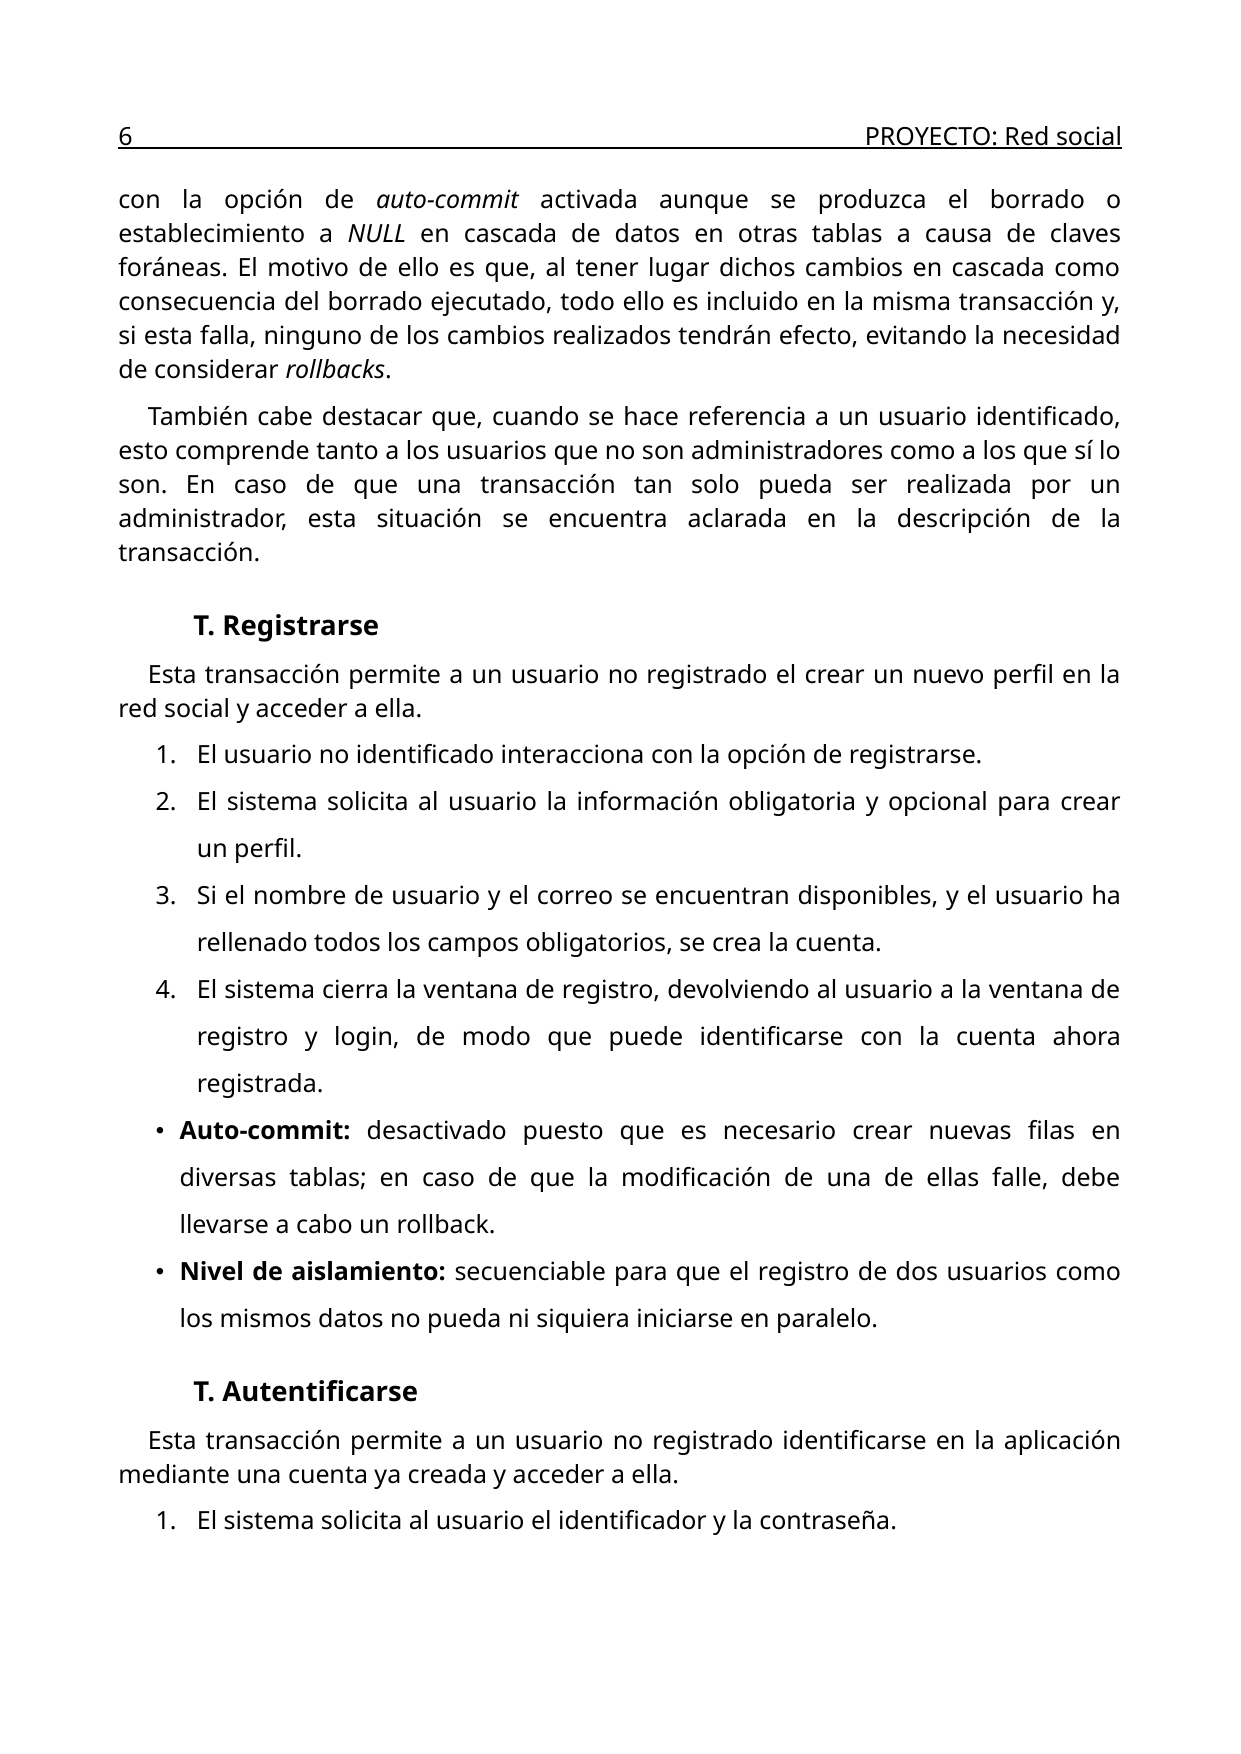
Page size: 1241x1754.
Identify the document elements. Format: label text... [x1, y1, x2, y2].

text Esta transacción permite a un usuario no registrado identificarse en la aplicación mediante una cuenta ya creada y acceder a ella. [118, 1422, 1122, 1490]
text También cabe destacar que, cuando se hace referencia a un usuario identificado, esto comprende tanto a los usuarios que no son administradores como a los que sí lo son. En caso de que una transacción tan solo pueda ser realizada por un administrador, esta situación se encuentra aclarada en la descripción de la transacción. [118, 398, 1122, 569]
list El sistema cierra la ventana de registro, devolviendo al usuario a la ventana de registro y login, de modo que puede identificarse con la cuenta ahora registrada. [155, 971, 1122, 1099]
subtitle T. Registrarse [118, 606, 1122, 644]
list Si el nombre de usuario y el correo se encuentran disponibles, y el usuario ha rellenado todos los campos obligatorios, se crea la cuenta. [155, 877, 1122, 958]
list El sistema solicita al usuario la información obligatoria y opcional para crear un perfil. [155, 783, 1122, 864]
text con la opción de auto-commit activada aunque se produzca el borrado o establecimiento a NULL en cascada de datos en otras tablas a causa de claves foráneas. El motivo de ello es que, al tener lugar dichos cambios en cascada como consecuencia del borrado ejecutado, todo ello es incluido en la misma transacción y, si esta falla, ninguno de los cambios realizados tendrán efecto, evitando la necesidad de considerar rollbacks. [118, 182, 1122, 386]
subtitle T. Autentificarse [118, 1372, 1122, 1410]
text Esta transacción permite a un usuario no registrado el crear un nuevo perfil en la red social y acceder a ella. [118, 656, 1122, 724]
list Auto-commit: desactivado puesto que es necesario crear nuevas filas en diversas tablas; en caso de que la modificación de una de ellas falle, debe llevarse a cabo un rollback. [156, 1112, 1122, 1240]
list El usuario no identificado interacciona con la opción de registrarse. [155, 737, 1122, 771]
list Nivel de aislamiento: secuenciable para que el registro de dos usuarios como los mismos datos no pueda ni siquiera iniciarse en paralelo. [156, 1253, 1122, 1334]
list El sistema solicita al usuario el identificador y la contraseña. [155, 1503, 1122, 1537]
